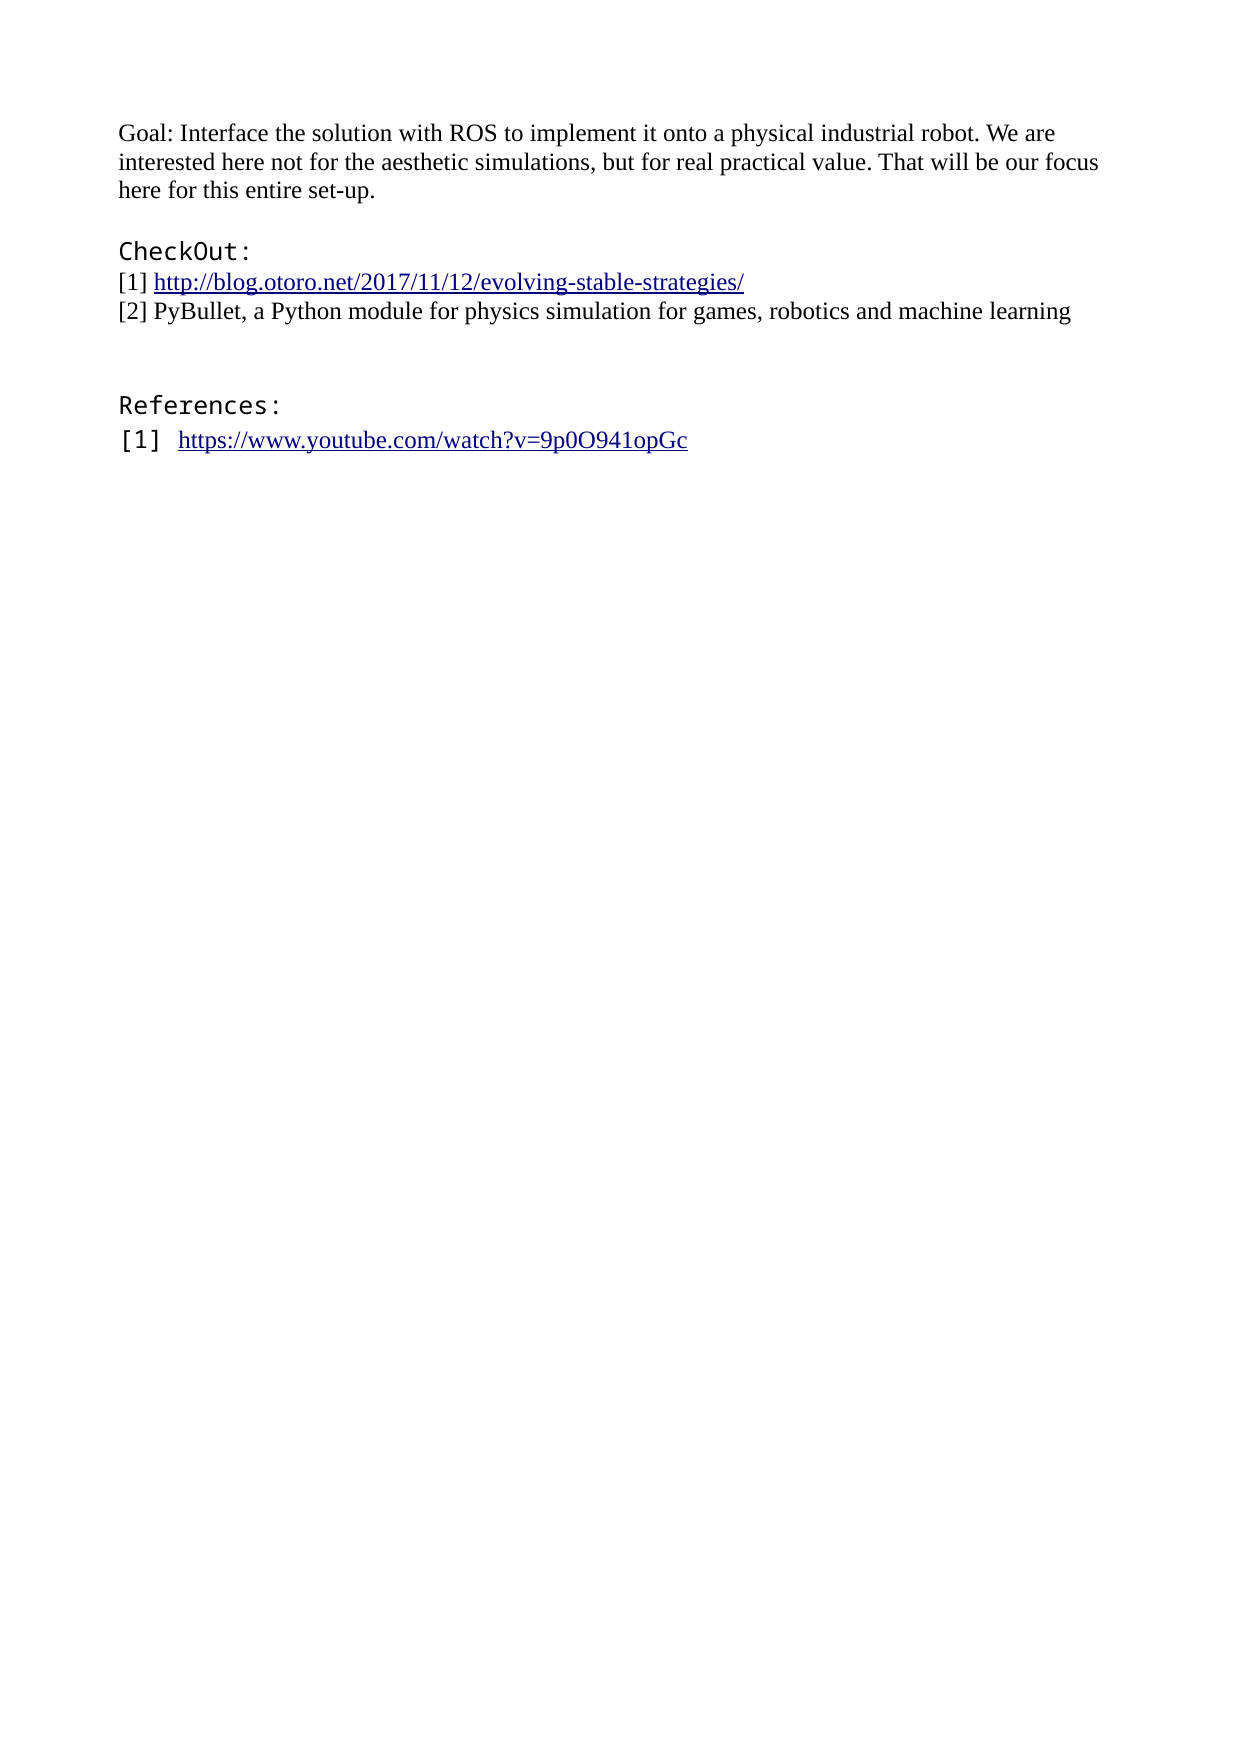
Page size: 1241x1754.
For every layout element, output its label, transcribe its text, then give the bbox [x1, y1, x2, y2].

text [2] PyBullet, a Python module for physics simulation for games, robotics and machine learning [118, 296, 1122, 325]
text CheckOut: [118, 233, 1122, 267]
text [1] https://www.youtube.com/watch?v=9p0O941opGc [118, 422, 1122, 456]
text References: [118, 387, 1122, 422]
text [1] http://blog.otoro.net/2017/11/12/evolving-stable-strategies/ [118, 267, 1122, 296]
text Goal: Interface the solution with ROS to implement it onto a physical industrial robot. We are interested here not for the aesthetic simulations, but for real practical value. That will be our focus here for this entire set-up. [118, 118, 1122, 204]
